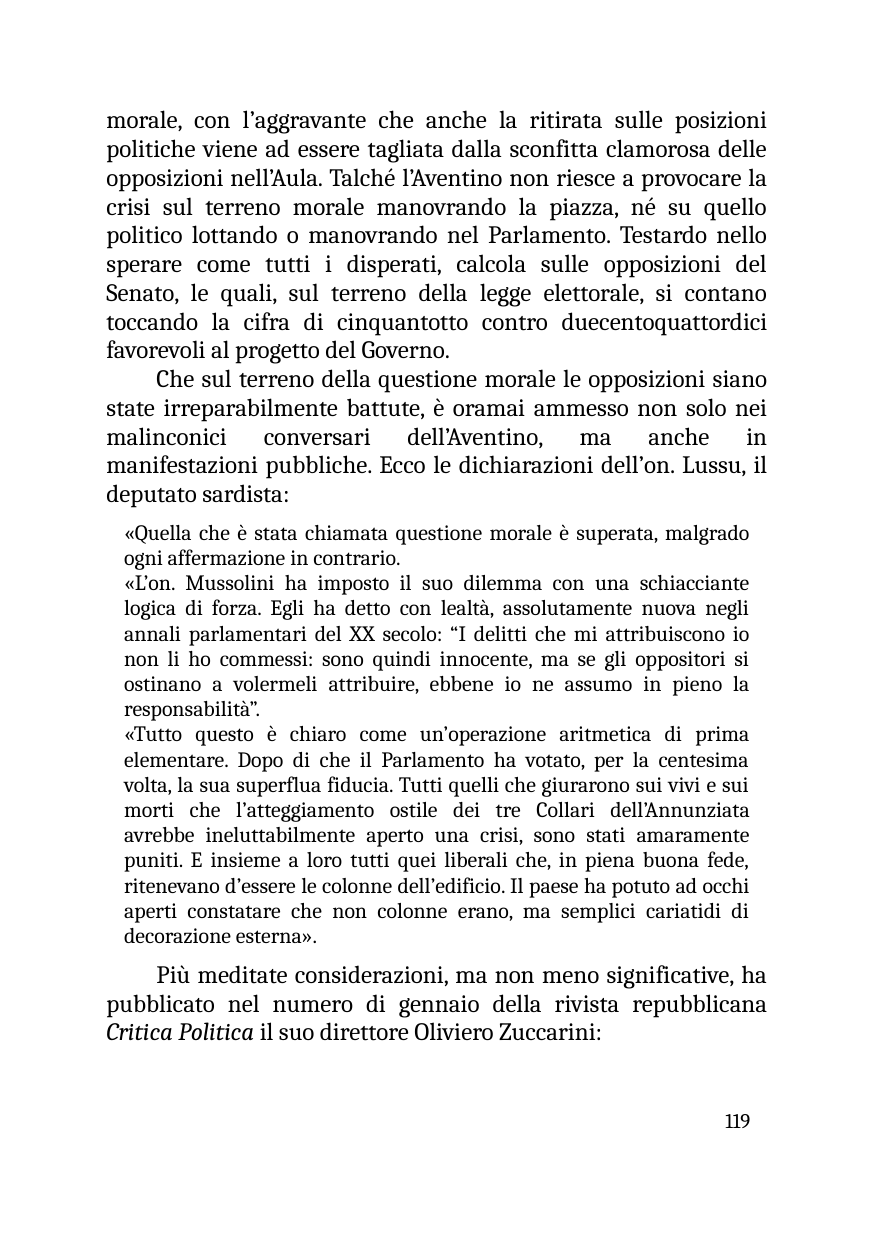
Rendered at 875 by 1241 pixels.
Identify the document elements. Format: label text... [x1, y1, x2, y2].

text morale, con l’aggravante che anche la ritirata sulle posizioni politiche viene ad essere tagliata dalla sconfitta clamorosa delle opposizioni nell’Aula. Talché l’Aventino non riesce a provocare la crisi sul terreno morale manovrando la piazza, né su quello politico lottando o manovrando nel Parlamento. Testardo nello sperare come tutti i disperati, calcola sulle opposizioni del Senato, le quali, sul terreno della legge elettorale, si contano toccando la cifra di cinquantotto contro duecentoquattordici favorevoli al progetto del Governo. [106, 106, 768, 365]
text «Tutto questo è chiaro come un’operazione aritmetica di prima elementare. Dopo di che il Parlamento ha votato, per la centesima volta, la sua superflua fiducia. Tutti quelli che giurarono sui vivi e sui morti che l’atteggiamento ostile dei tre Collari dell’Annunziata avrebbe ineluttabilmente aperto una crisi, sono stati amaramente puniti. E insieme a loro tutti quei liberali che, in piena buona fede, ritenevano d’essere le colonne dell’edificio. Il paese ha potuto ad occhi aperti constatare che non colonne erano, ma semplici cariatidi di decorazione esterna». [124, 722, 750, 949]
text Più meditate considerazioni, ma non meno significative, ha pubblicato nel numero di gennaio della rivista repubblicana Critica Politica il suo direttore Oliviero Zuccarini: [106, 961, 768, 1047]
text «Quella che è stata chiamata questione morale è superata, malgrado ogni affermazione in contrario. [124, 521, 750, 571]
text Che sul terreno della questione morale le opposizioni siano state irreparabilmente battute, è oramai ammesso non solo nei malinconici conversari dell’Aventino, ma anche in manifestazioni pubbliche. Ecco le dichiarazioni dell’on. Lussu, il deputato sardista: [106, 365, 768, 509]
text «L’on. Mussolini ha imposto il suo dilemma con una schiacciante logica di forza. Egli ha detto con lealtà, assolutamente nuova negli annali parlamentari del XX secolo: “I delitti che mi attribuiscono io non li ho commessi: sono quindi innocente, ma se gli oppositori si ostinano a volermeli attribuire, ebbene io ne assumo in pieno la responsabilità”. [124, 571, 750, 722]
